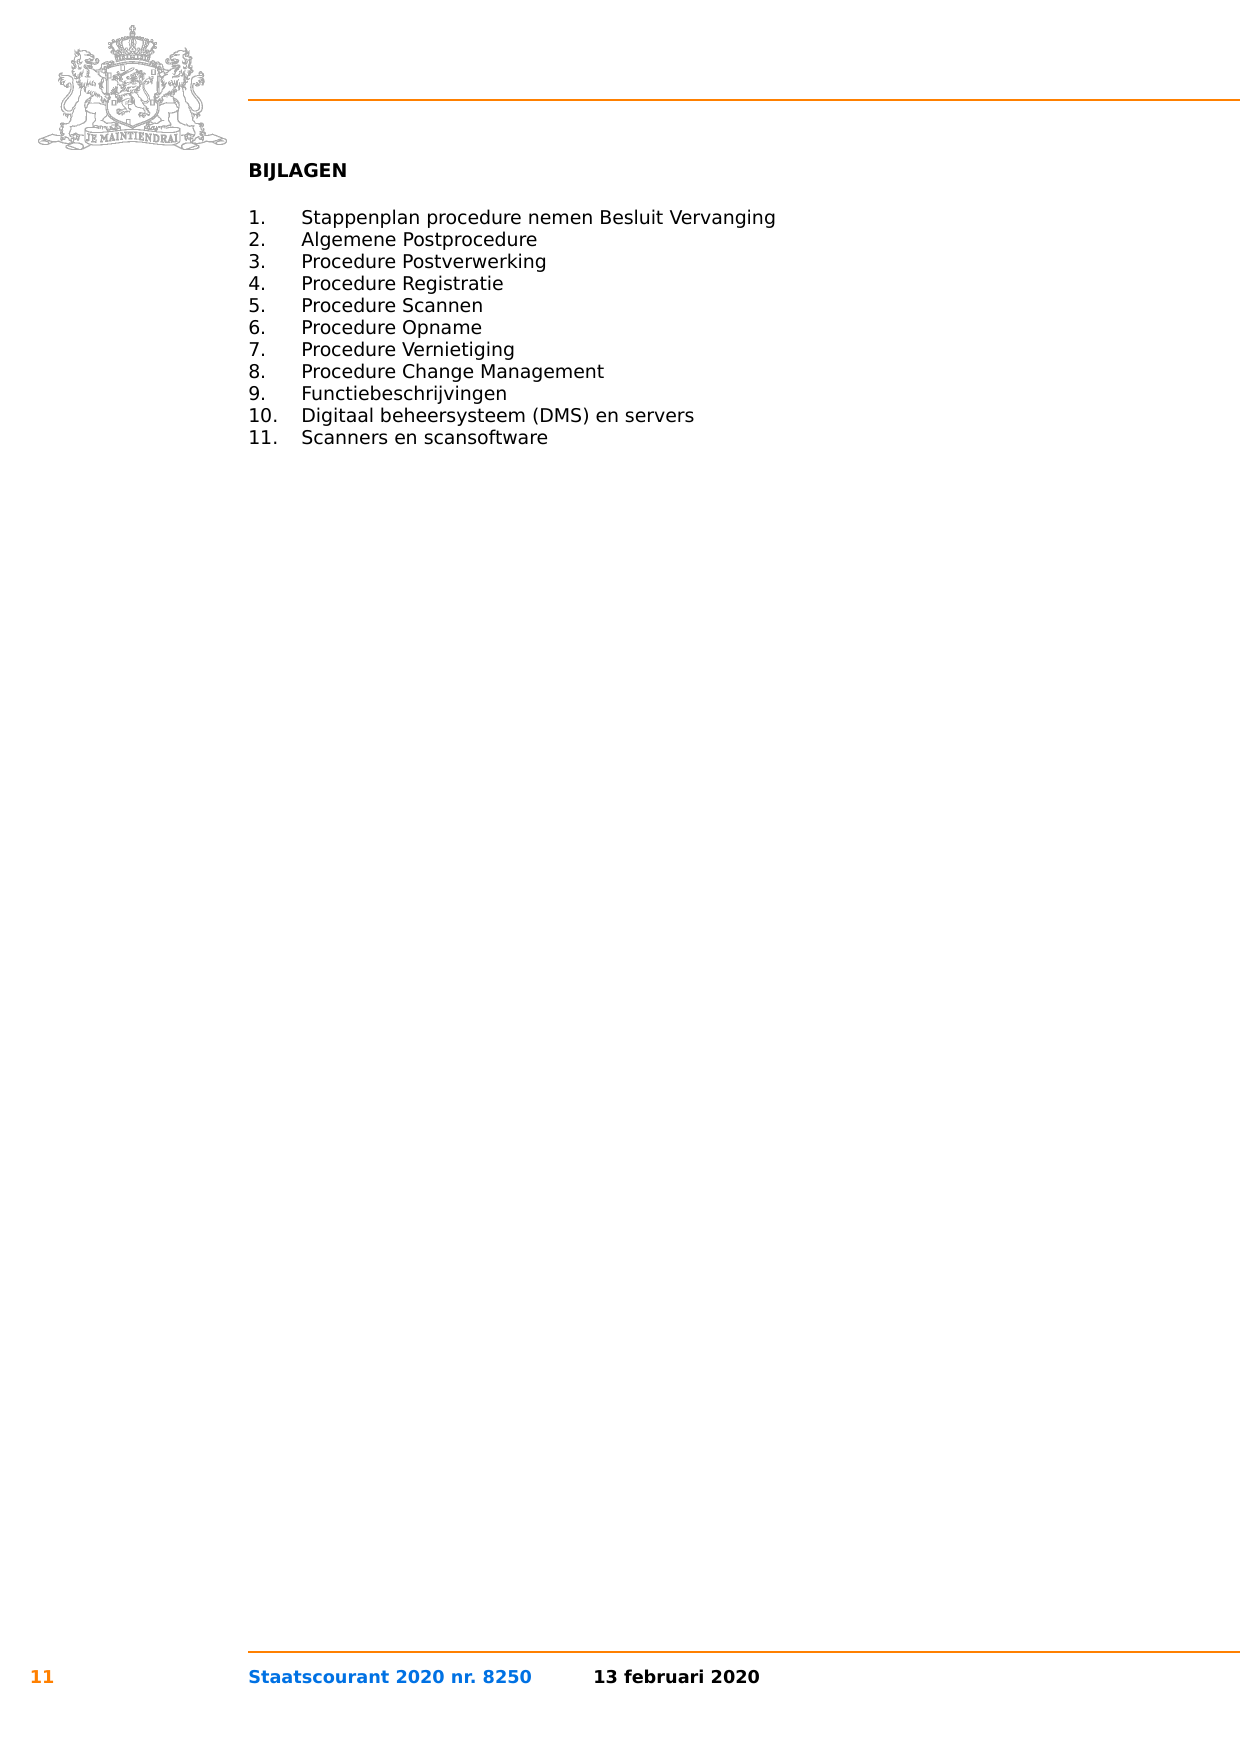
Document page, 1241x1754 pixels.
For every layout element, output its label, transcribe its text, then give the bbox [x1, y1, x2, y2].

text 3. Procedure Postverwerking [248, 251, 1163, 273]
text 9. Functiebeschrijvingen [248, 383, 1163, 405]
text 6. Procedure Opname [248, 317, 1163, 339]
text 4. Procedure Registratie [248, 273, 1163, 295]
text 2. Algemene Postprocedure [248, 229, 1163, 251]
text 5. Procedure Scannen [248, 295, 1163, 317]
text 1. Stappenplan procedure nemen Besluit Vervanging [248, 207, 1163, 229]
subtitle BIJLAGEN [248, 160, 1163, 182]
text 8. Procedure Change Management [248, 361, 1163, 383]
text 11. Scanners en scansoftware [248, 427, 1163, 449]
text 10. Digitaal beheersysteem (DMS) en servers [248, 405, 1163, 427]
text 7. Procedure Vernietiging [248, 339, 1163, 361]
picture [38, 25, 227, 150]
